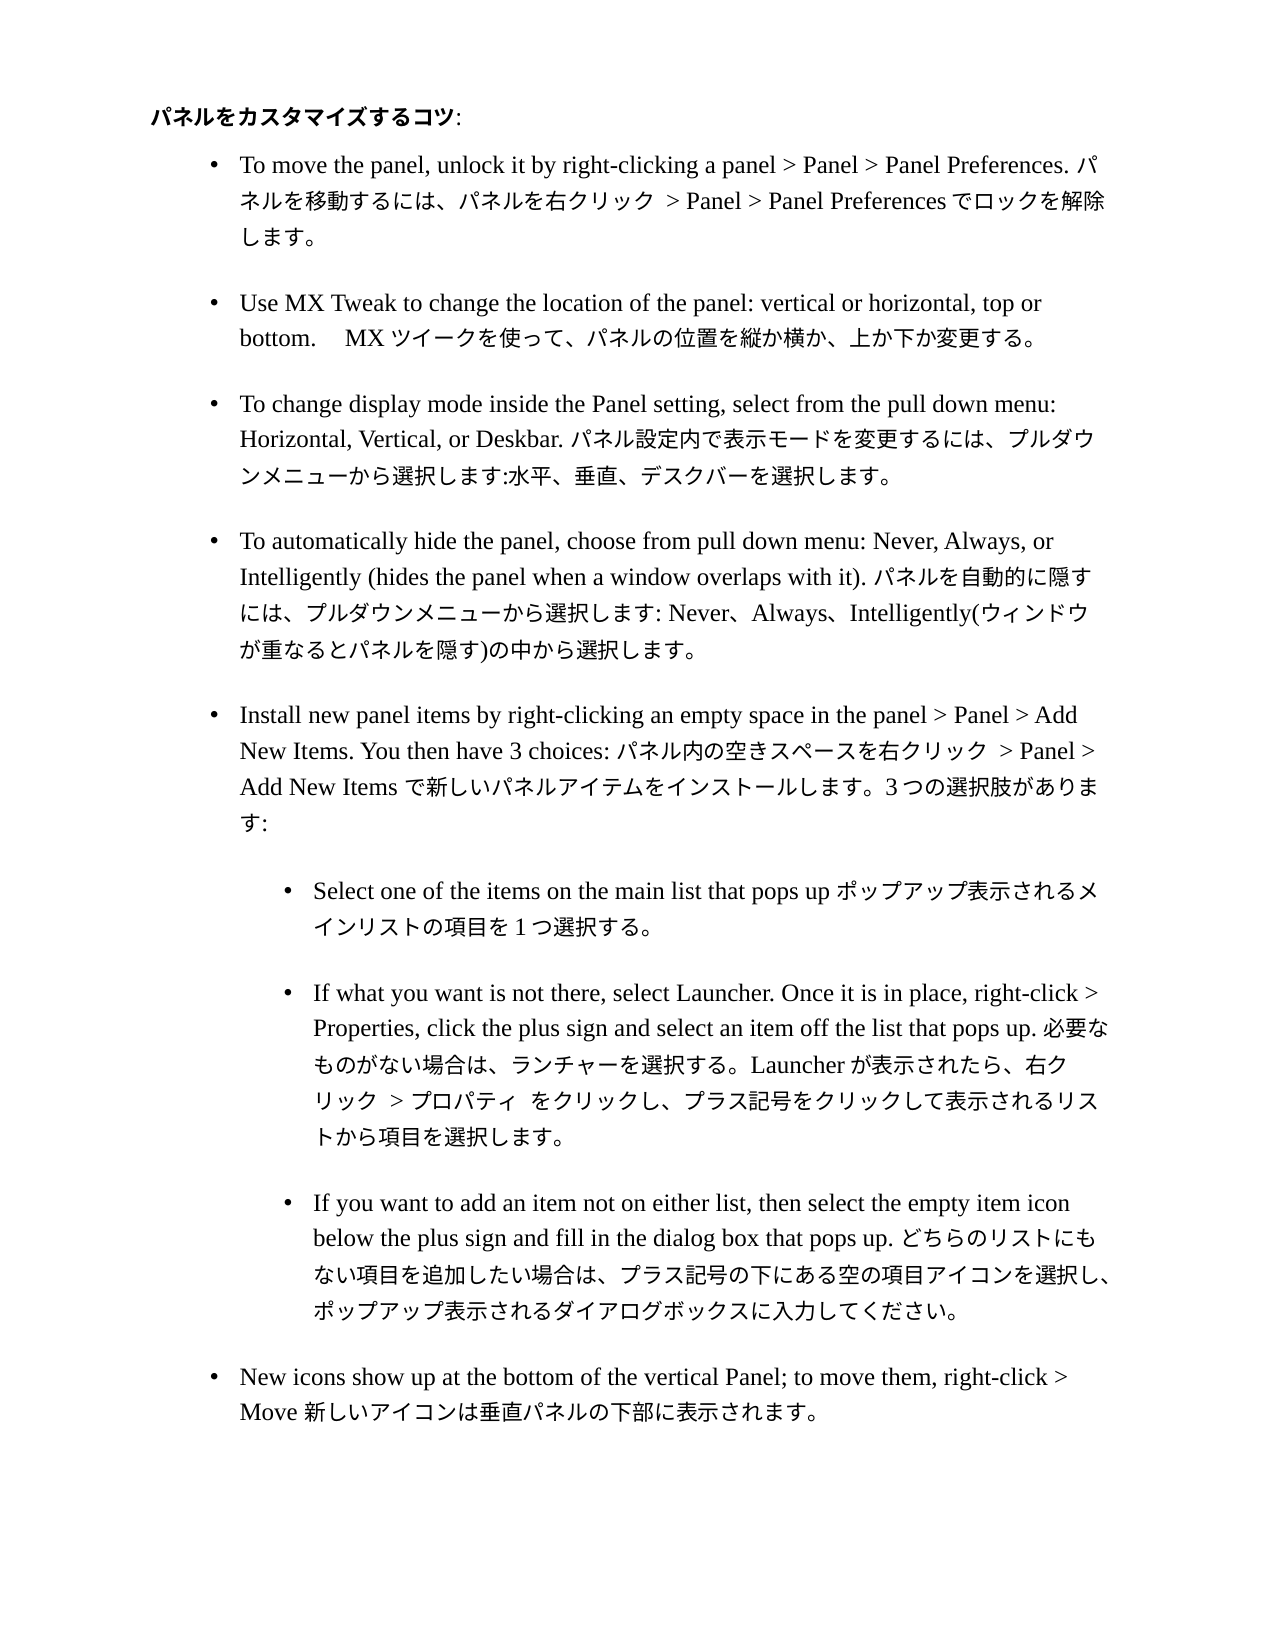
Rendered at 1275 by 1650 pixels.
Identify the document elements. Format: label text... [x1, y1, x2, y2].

list To change display mode inside the Panel setting, select from the pull down menu: Horizontal, Vertical, or Deskbar. パネル設定内で表示モードを変更するには、プルダウンメニューから選択します:水平、垂直、デスクバーを選択します。 [210, 389, 1109, 491]
list New icons show up at the bottom of the vertical Panel; to move them, right-click > Move 新しいアイコンは垂直パネルの下部に表示されます。 [210, 1362, 1109, 1427]
list Install new panel items by right-clicking an empty space in the panel > Panel > Add New Items. You then have 3 choices: パネル内の空きスペースを右クリック > Panel > Add New Items で新しいパネルアイテムをインストールします。3つの選択肢があります: [210, 700, 1109, 838]
list If you want to add an item not on either list, then select the empty item icon below the plus sign and fill in the dialog box that pops up. どちらのリストにもない項目を追加したい場合は、プラス記号の下にある空の項目アイコンを選択し、ポップアップ表示されるダイアログボックスに入力してください。 [283, 1188, 1109, 1326]
list If what you want is not there, select Launcher. Once it is in place, right-click > Properties, click the plus sign and select an item off the list that pops up. 必要なものがない場合は、ランチャーを選択する。Launcherが表示されたら、右クリック > プロパティ をクリックし、プラス記号をクリックして表示されるリストから項目を選択します。 [283, 978, 1109, 1152]
text パネルをカスタマイズするコツ: [150, 100, 1125, 132]
list Use MX Tweak to change the location of the panel: vertical or horizontal, top or bottom. MXツイークを使って、パネルの位置を縦か横か、上か下か変更する。 [210, 288, 1109, 353]
list Select one of the items on the main list that pops up ポップアップ表示されるメインリストの項目を1つ選択する。 [283, 874, 1109, 942]
list To move the panel, unlock it by right-clicking a panel > Panel > Panel Preferences. パネルを移動するには、パネルを右クリック > Panel > Panel Preferencesでロックを解除します。 [210, 148, 1109, 252]
list To automatically hide the panel, choose from pull down menu: Never, Always, or Intelligently (hides the panel when a window overlaps with it). パネルを自動的に隠すには、プルダウンメニューから選択します: Never、Always、Intelligently(ウィンドウが重なるとパネルを隠す)の中から選択します。 [210, 526, 1109, 664]
